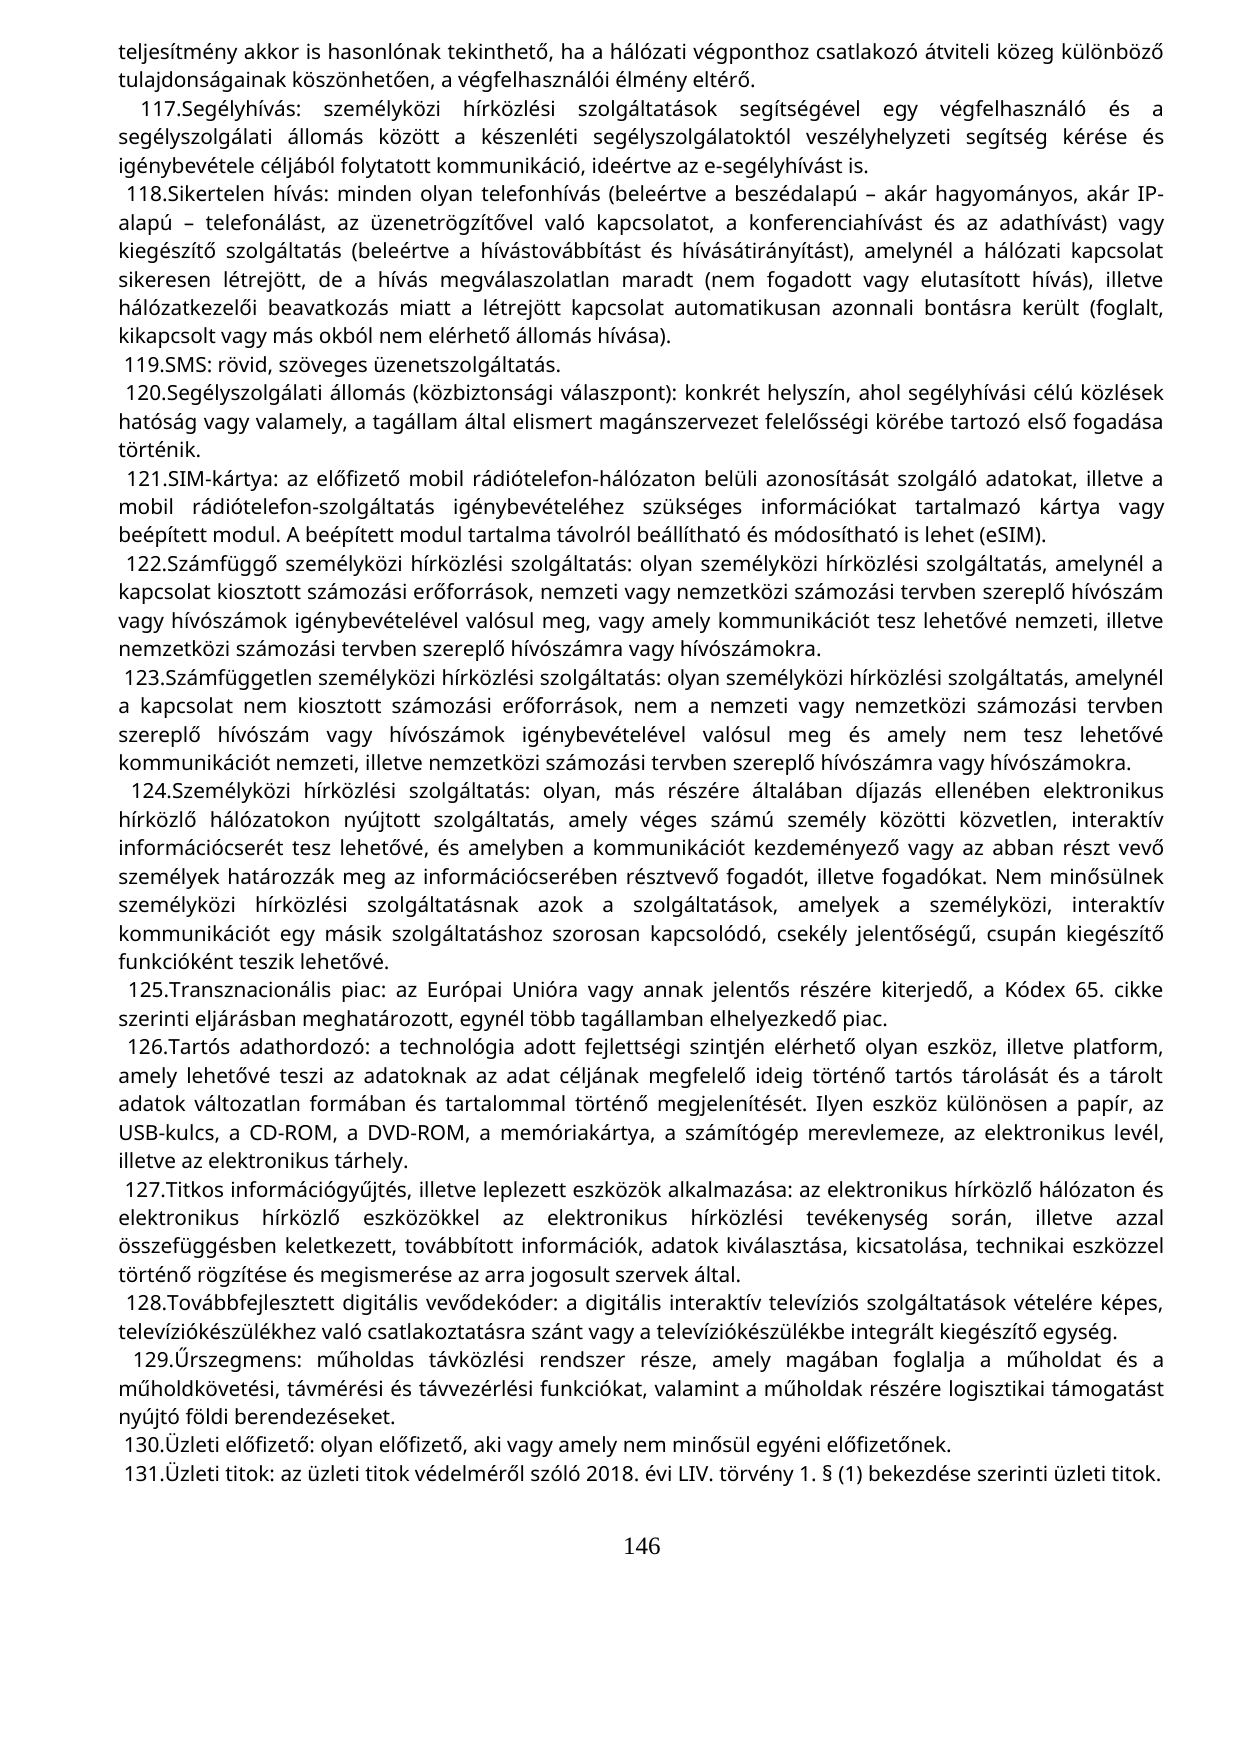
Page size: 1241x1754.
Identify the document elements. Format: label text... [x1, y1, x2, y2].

text teljesítmény akkor is hasonlónak tekinthető, ha a hálózati végponthoz csatlakozó átviteli közeg különböző tulajdonságainak köszönhetően, a végfelhasználói élmény eltérő. [118, 37, 1165, 94]
text 131.Üzleti titok: az üzleti titok védelméről szóló 2018. évi LIV. törvény 1. § (1) bekezdése szerinti üzleti titok. [118, 1459, 1165, 1487]
text 130.Üzleti előfizető: olyan előfizető, aki vagy amely nem minősül egyéni előfizetőnek. [118, 1431, 1165, 1459]
text 125.Transznacionális piac: az Európai Unióra vagy annak jelentős részére kiterjedő, a Kódex 65. cikke szerinti eljárásban meghatározott, egynél több tagállamban elhelyezkedő piac. [118, 976, 1165, 1032]
text 117.Segélyhívás: személyközi hírközlési szolgáltatások segítségével egy végfelhasználó és a segélyszolgálati állomás között a készenléti segélyszolgálatoktól veszélyhelyzeti segítség kérése és igénybevétele céljából folytatott kommunikáció, ideértve az e-segélyhívást is. [118, 94, 1165, 179]
text 128.Továbbfejlesztett digitális vevődekóder: a digitális interaktív televíziós szolgáltatások vételére képes, televíziókészülékhez való csatlakoztatásra szánt vagy a televíziókészülékbe integrált kiegészítő egység. [118, 1288, 1165, 1345]
text 118.Sikertelen hívás: minden olyan telefonhívás (beleértve a beszédalapú – akár hagyományos, akár IP-alapú – telefonálást, az üzenetrögzítővel való kapcsolatot, a konferenciahívást és az adathívást) vagy kiegészítő szolgáltatás (beleértve a hívástovábbítást és hívásátirányítást), amelynél a hálózati kapcsolat sikeresen létrejött, de a hívás megválaszolatlan maradt (nem fogadott vagy elutasított hívás), illetve hálózatkezelői beavatkozás miatt a létrejött kapcsolat automatikusan azonnali bontásra került (foglalt, kikapcsolt vagy más okból nem elérhető állomás hívása). [118, 179, 1165, 350]
text 124.Személyközi hírközlési szolgáltatás: olyan, más részére általában díjazás ellenében elektronikus hírközlő hálózatokon nyújtott szolgáltatás, amely véges számú személy közötti közvetlen, interaktív információcserét tesz lehetővé, és amelyben a kommunikációt kezdeményező vagy az abban részt vevő személyek határozzák meg az információcserében résztvevő fogadót, illetve fogadókat. Nem minősülnek személyközi hírközlési szolgáltatásnak azok a szolgáltatások, amelyek a személyközi, interaktív kommunikációt egy másik szolgáltatáshoz szorosan kapcsolódó, csekély jelentőségű, csupán kiegészítő funkcióként teszik lehetővé. [118, 777, 1165, 976]
text 123.Számfüggetlen személyközi hírközlési szolgáltatás: olyan személyközi hírközlési szolgáltatás, amelynél a kapcsolat nem kiosztott számozási erőforrások, nem a nemzeti vagy nemzetközi számozási tervben szereplő hívószám vagy hívószámok igénybevételével valósul meg és amely nem tesz lehetővé kommunikációt nemzeti, illetve nemzetközi számozási tervben szereplő hívószámra vagy hívószámokra. [118, 663, 1165, 777]
text 126.Tartós adathordozó: a technológia adott fejlettségi szintjén elérhető olyan eszköz, illetve platform, amely lehetővé teszi az adatoknak az adat céljának megfelelő ideig történő tartós tárolását és a tárolt adatok változatlan formában és tartalommal történő megjelenítését. Ilyen eszköz különösen a papír, az USB-kulcs, a CD-ROM, a DVD-ROM, a memóriakártya, a számítógép merevlemeze, az elektronikus levél, illetve az elektronikus tárhely. [118, 1032, 1165, 1175]
text 120.Segélyszolgálati állomás (közbiztonsági válaszpont): konkrét helyszín, ahol segélyhívási célú közlések hatóság vagy valamely, a tagállam által elismert magánszervezet felelősségi körébe tartozó első fogadása történik. [118, 378, 1165, 464]
text 121.SIM-kártya: az előfizető mobil rádiótelefon-hálózaton belüli azonosítását szolgáló adatokat, illetve a mobil rádiótelefon-szolgáltatás igénybevételéhez szükséges információkat tartalmazó kártya vagy beépített modul. A beépített modul tartalma távolról beállítható és módosítható is lehet (eSIM). [118, 464, 1165, 549]
text 122.Számfüggő személyközi hírközlési szolgáltatás: olyan személyközi hírközlési szolgáltatás, amelynél a kapcsolat kiosztott számozási erőforrások, nemzeti vagy nemzetközi számozási tervben szereplő hívószám vagy hívószámok igénybevételével valósul meg, vagy amely kommunikációt tesz lehetővé nemzeti, illetve nemzetközi számozási tervben szereplő hívószámra vagy hívószámokra. [118, 549, 1165, 663]
text 127.Titkos információgyűjtés, illetve leplezett eszközök alkalmazása: az elektronikus hírközlő hálózaton és elektronikus hírközlő eszközökkel az elektronikus hírközlési tevékenység során, illetve azzal összefüggésben keletkezett, továbbított információk, adatok kiválasztása, kicsatolása, technikai eszközzel történő rögzítése és megismerése az arra jogosult szervek által. [118, 1175, 1165, 1288]
text 119.SMS: rövid, szöveges üzenetszolgáltatás. [118, 350, 1165, 378]
text 129.Űrszegmens: műholdas távközlési rendszer része, amely magában foglalja a műholdat és a műholdkövetési, távmérési és távvezérlési funkciókat, valamint a műholdak részére logisztikai támogatást nyújtó földi berendezéseket. [118, 1345, 1165, 1431]
